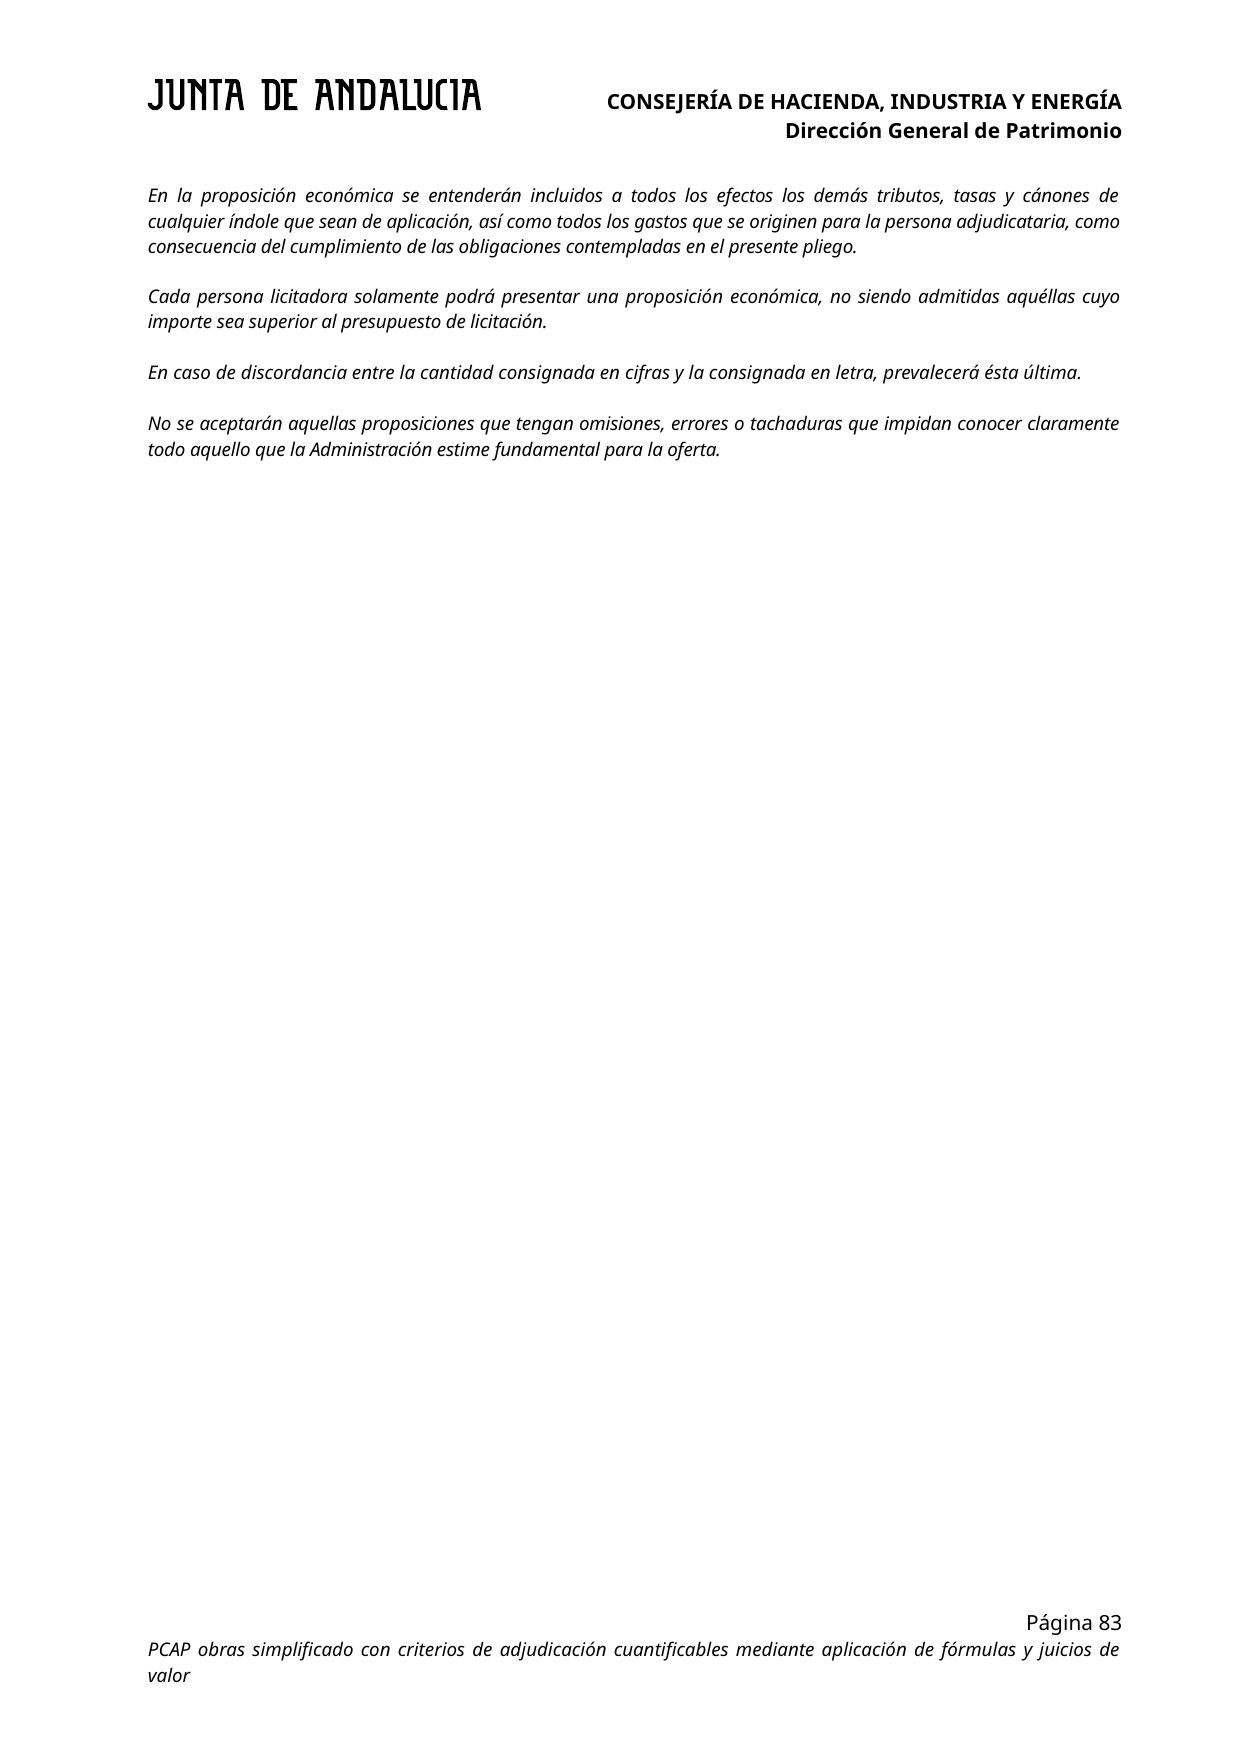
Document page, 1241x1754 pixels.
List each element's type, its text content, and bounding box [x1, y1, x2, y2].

list En caso de discordancia entre la cantidad consignada en cifras y la consignada en letra, prevalecerá ésta última. [148, 359, 1122, 385]
list En la proposición económica se entenderán incluidos a todos los efectos los demás tributos, tasas y cánones de cualquier índole que sean de aplicación, así como todos los gastos que se originen para la persona adjudicataria, como consecuencia del cumplimiento de las obligaciones contempladas en el presente pliego. [148, 182, 1122, 259]
list Cada persona licitadora solamente podrá presentar una proposición económica, no siendo admitidas aquéllas cuyo importe sea superior al presupuesto de licitación. [148, 283, 1122, 334]
list No se aceptarán aquellas proposiciones que tengan omisiones, errores o tachaduras que impidan conocer claramente todo aquello que la Administración estime fundamental para la oferta. [148, 411, 1122, 462]
